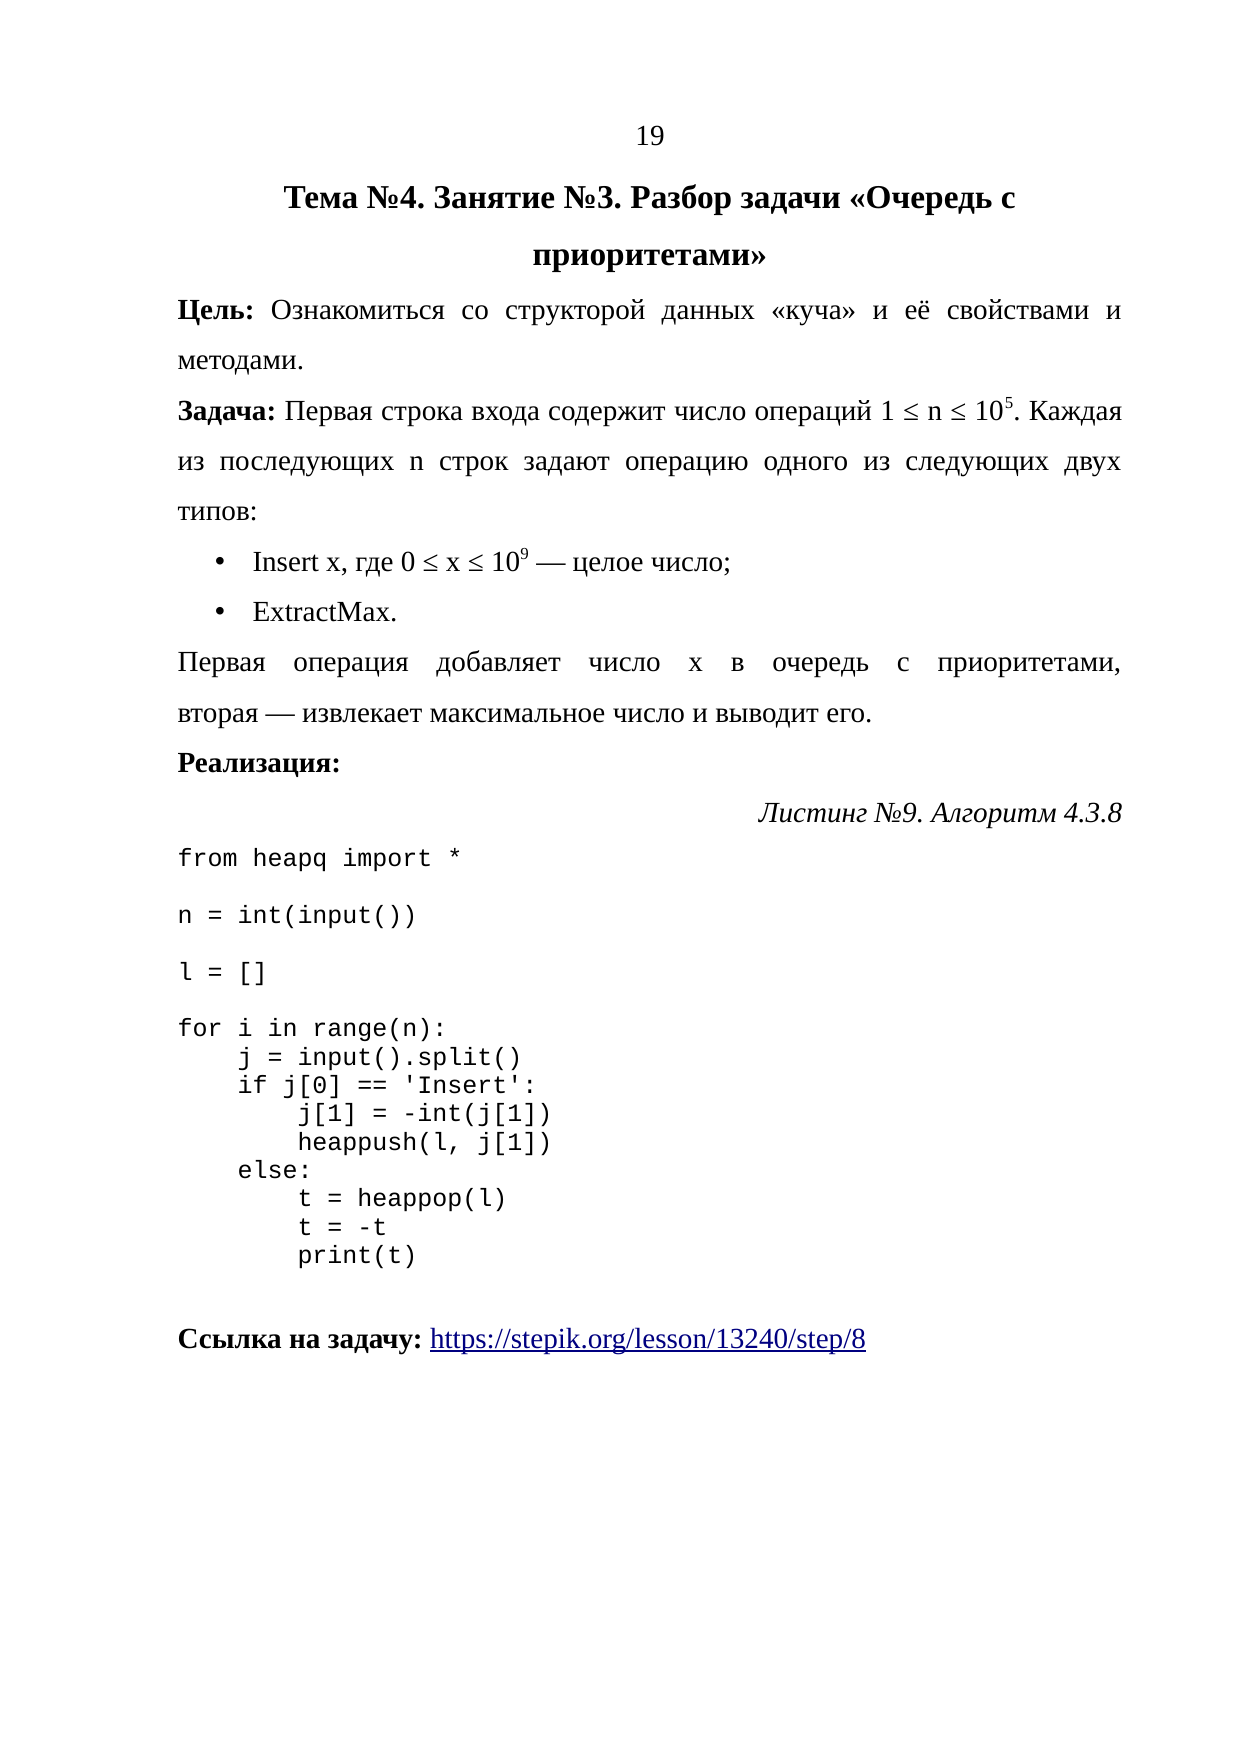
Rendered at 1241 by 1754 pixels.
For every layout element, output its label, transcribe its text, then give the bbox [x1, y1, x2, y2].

text for i in range(n): [177, 1016, 1122, 1044]
text Первая операция добавляет число x в очередь с приоритетами, вторая — извлекает максимальное число и выводит его. [177, 644, 1122, 728]
text Цель: Ознакомиться со структорой данных «куча» и её свойствами и методами. [177, 292, 1122, 376]
text print(t) [177, 1242, 1122, 1271]
text t = heappop(l) [177, 1186, 1122, 1214]
text else: [177, 1157, 1122, 1186]
text Реализация: [177, 745, 1122, 779]
text Листинг №9. Алгоритм 4.3.8 [177, 796, 1122, 829]
text j = input().split() [177, 1044, 1122, 1072]
list ExtractMax. [215, 594, 1122, 628]
text heappush(l, j[1]) [177, 1129, 1122, 1157]
text if j[0] == 'Insert': [177, 1072, 1122, 1101]
list Insert x, где 0 ≤ x ≤ 109 — целое число; [215, 544, 1122, 577]
text Ссылка на задачу: https://stepik.org/lesson/13240/step/8 [177, 1321, 1122, 1355]
text t = -t [177, 1214, 1122, 1242]
text j[1] = -int(j[1]) [177, 1101, 1122, 1129]
text n = int(input()) [177, 902, 1122, 931]
text l = [] [177, 959, 1122, 987]
text Задача: Первая строка входа содержит число операций 1 ≤ n ≤ 105. Каждая из последующих n строк задают операцию одного из следующих двух типов: [177, 393, 1122, 527]
text from heapq import * [177, 846, 1122, 874]
subtitle Тема №4. Занятие №3. Разбор задачи «Очередь с приоритетами» [177, 177, 1122, 273]
